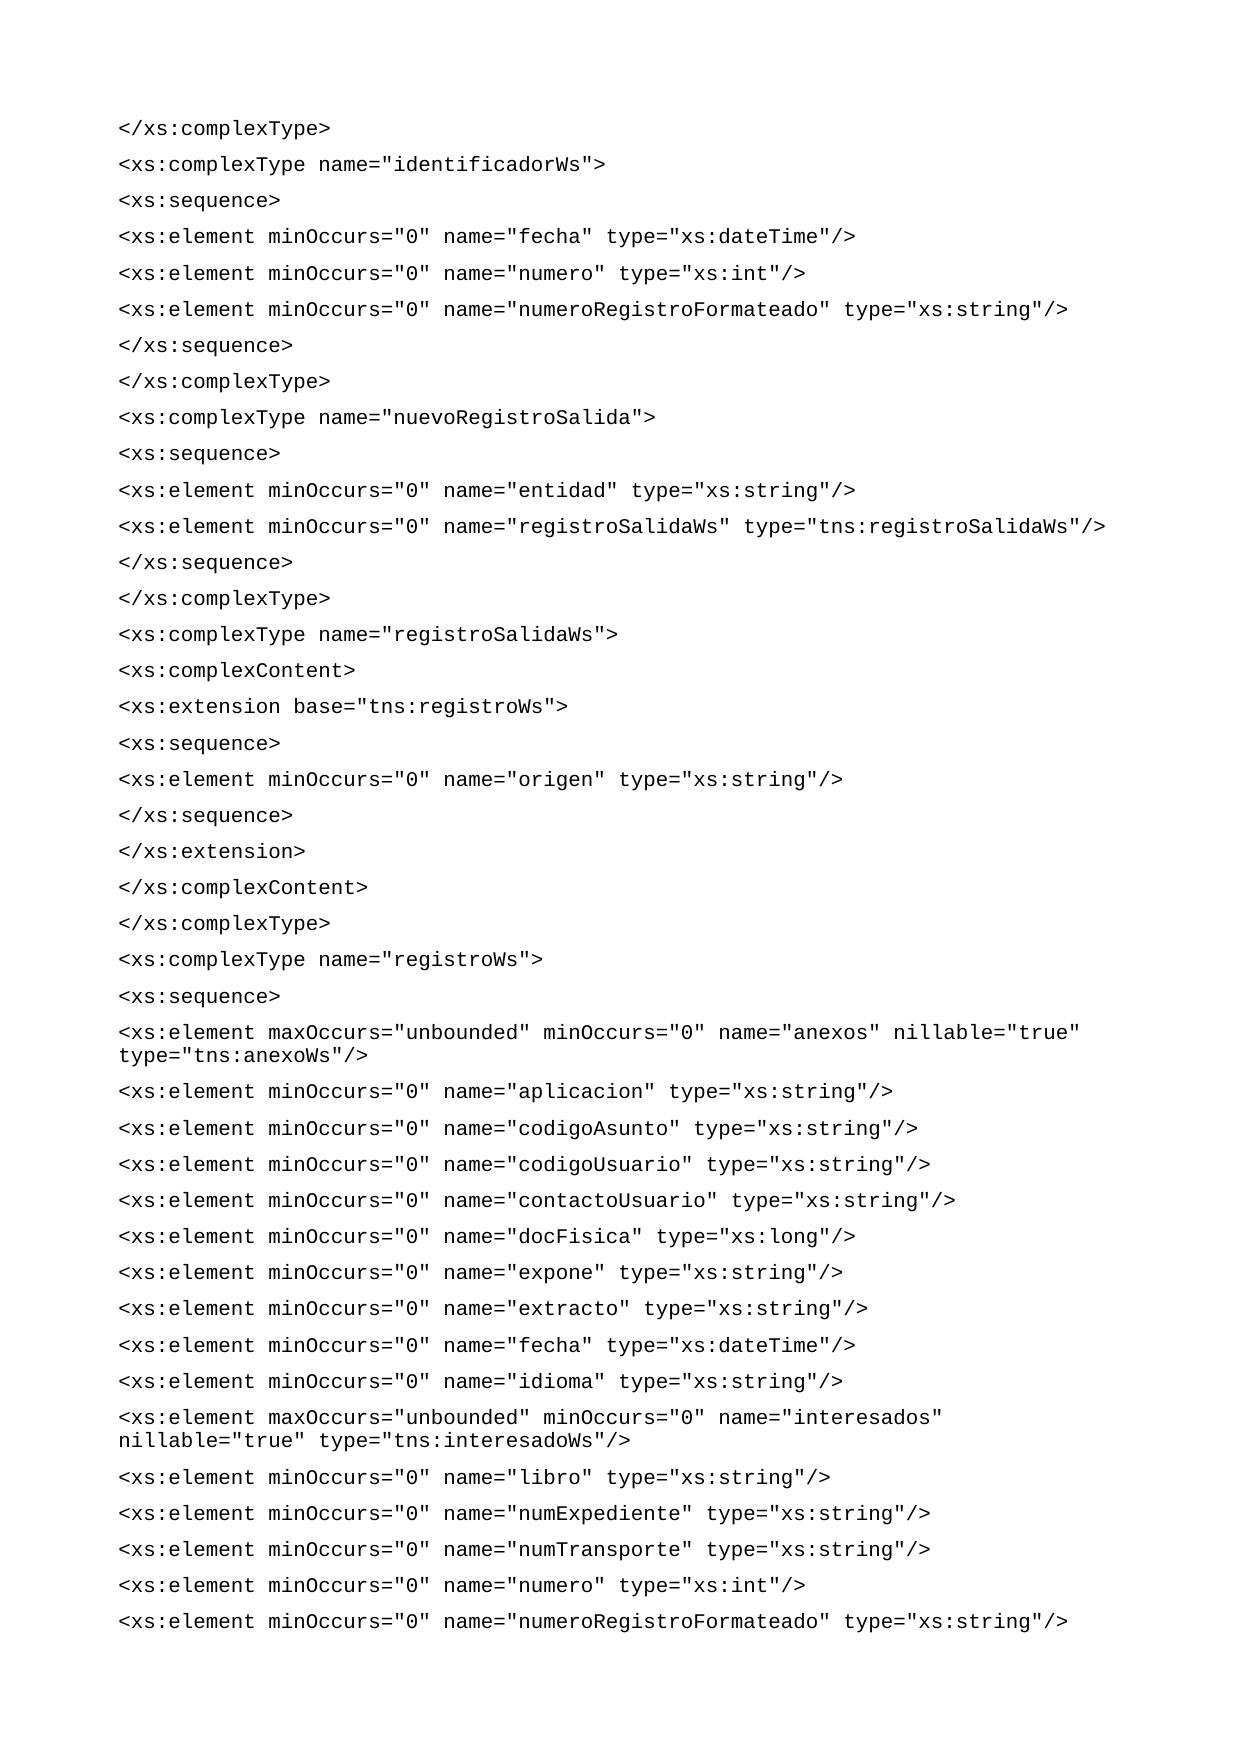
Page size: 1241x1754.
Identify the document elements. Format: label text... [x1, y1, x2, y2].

text <xs:element maxOccurs="unbounded" minOccurs="0" name="interesados" nillable="true" type="tns:interesadoWs"/> [118, 1407, 1122, 1454]
text <xs:element maxOccurs="unbounded" minOccurs="0" name="anexos" nillable="true" type="tns:anexoWs"/> [118, 1022, 1122, 1069]
text <xs:element minOccurs="0" name="origen" type="xs:string"/> [118, 769, 1122, 792]
text <xs:element minOccurs="0" name="numeroRegistroFormateado" type="xs:string"/> [118, 299, 1122, 322]
text </xs:sequence> [118, 552, 1122, 576]
text <xs:sequence> [118, 733, 1122, 756]
text </xs:sequence> [118, 335, 1122, 359]
text <xs:element minOccurs="0" name="fecha" type="xs:dateTime"/> [118, 1334, 1122, 1358]
text </xs:complexType> [118, 588, 1122, 612]
text <xs:complexType name="identificadorWs"> [118, 154, 1122, 178]
text <xs:sequence> [118, 190, 1122, 214]
text <xs:element minOccurs="0" name="codigoUsuario" type="xs:string"/> [118, 1154, 1122, 1177]
text <xs:element minOccurs="0" name="registroSalidaWs" type="tns:registroSalidaWs"/> [118, 516, 1122, 539]
text <xs:element minOccurs="0" name="numTransporte" type="xs:string"/> [118, 1539, 1122, 1563]
text <xs:element minOccurs="0" name="fecha" type="xs:dateTime"/> [118, 227, 1122, 250]
text <xs:element minOccurs="0" name="libro" type="xs:string"/> [118, 1467, 1122, 1490]
text <xs:element minOccurs="0" name="contactoUsuario" type="xs:string"/> [118, 1190, 1122, 1214]
text </xs:complexType> [118, 371, 1122, 395]
text <xs:complexType name="registroSalidaWs"> [118, 624, 1122, 648]
text <xs:element minOccurs="0" name="numero" type="xs:int"/> [118, 263, 1122, 286]
text </xs:complexContent> [118, 877, 1122, 901]
text <xs:complexType name="registroWs"> [118, 949, 1122, 973]
text <xs:element minOccurs="0" name="entidad" type="xs:string"/> [118, 479, 1122, 503]
text </xs:extension> [118, 841, 1122, 865]
text <xs:element minOccurs="0" name="numExpediente" type="xs:string"/> [118, 1503, 1122, 1526]
text <xs:element minOccurs="0" name="extracto" type="xs:string"/> [118, 1298, 1122, 1322]
text <xs:element minOccurs="0" name="idioma" type="xs:string"/> [118, 1371, 1122, 1394]
text </xs:complexType> [118, 913, 1122, 937]
text <xs:element minOccurs="0" name="expone" type="xs:string"/> [118, 1262, 1122, 1286]
text <xs:complexType name="nuevoRegistroSalida"> [118, 407, 1122, 431]
text <xs:element minOccurs="0" name="numeroRegistroFormateado" type="xs:string"/> [118, 1611, 1122, 1635]
text <xs:element minOccurs="0" name="aplicacion" type="xs:string"/> [118, 1082, 1122, 1105]
text <xs:sequence> [118, 986, 1122, 1009]
text <xs:complexContent> [118, 660, 1122, 684]
text <xs:element minOccurs="0" name="docFisica" type="xs:long"/> [118, 1226, 1122, 1250]
text <xs:element minOccurs="0" name="codigoAsunto" type="xs:string"/> [118, 1118, 1122, 1141]
text <xs:sequence> [118, 443, 1122, 467]
text <xs:extension base="tns:registroWs"> [118, 696, 1122, 720]
text </xs:complexType> [118, 118, 1122, 142]
text <xs:element minOccurs="0" name="numero" type="xs:int"/> [118, 1575, 1122, 1599]
text </xs:sequence> [118, 805, 1122, 828]
